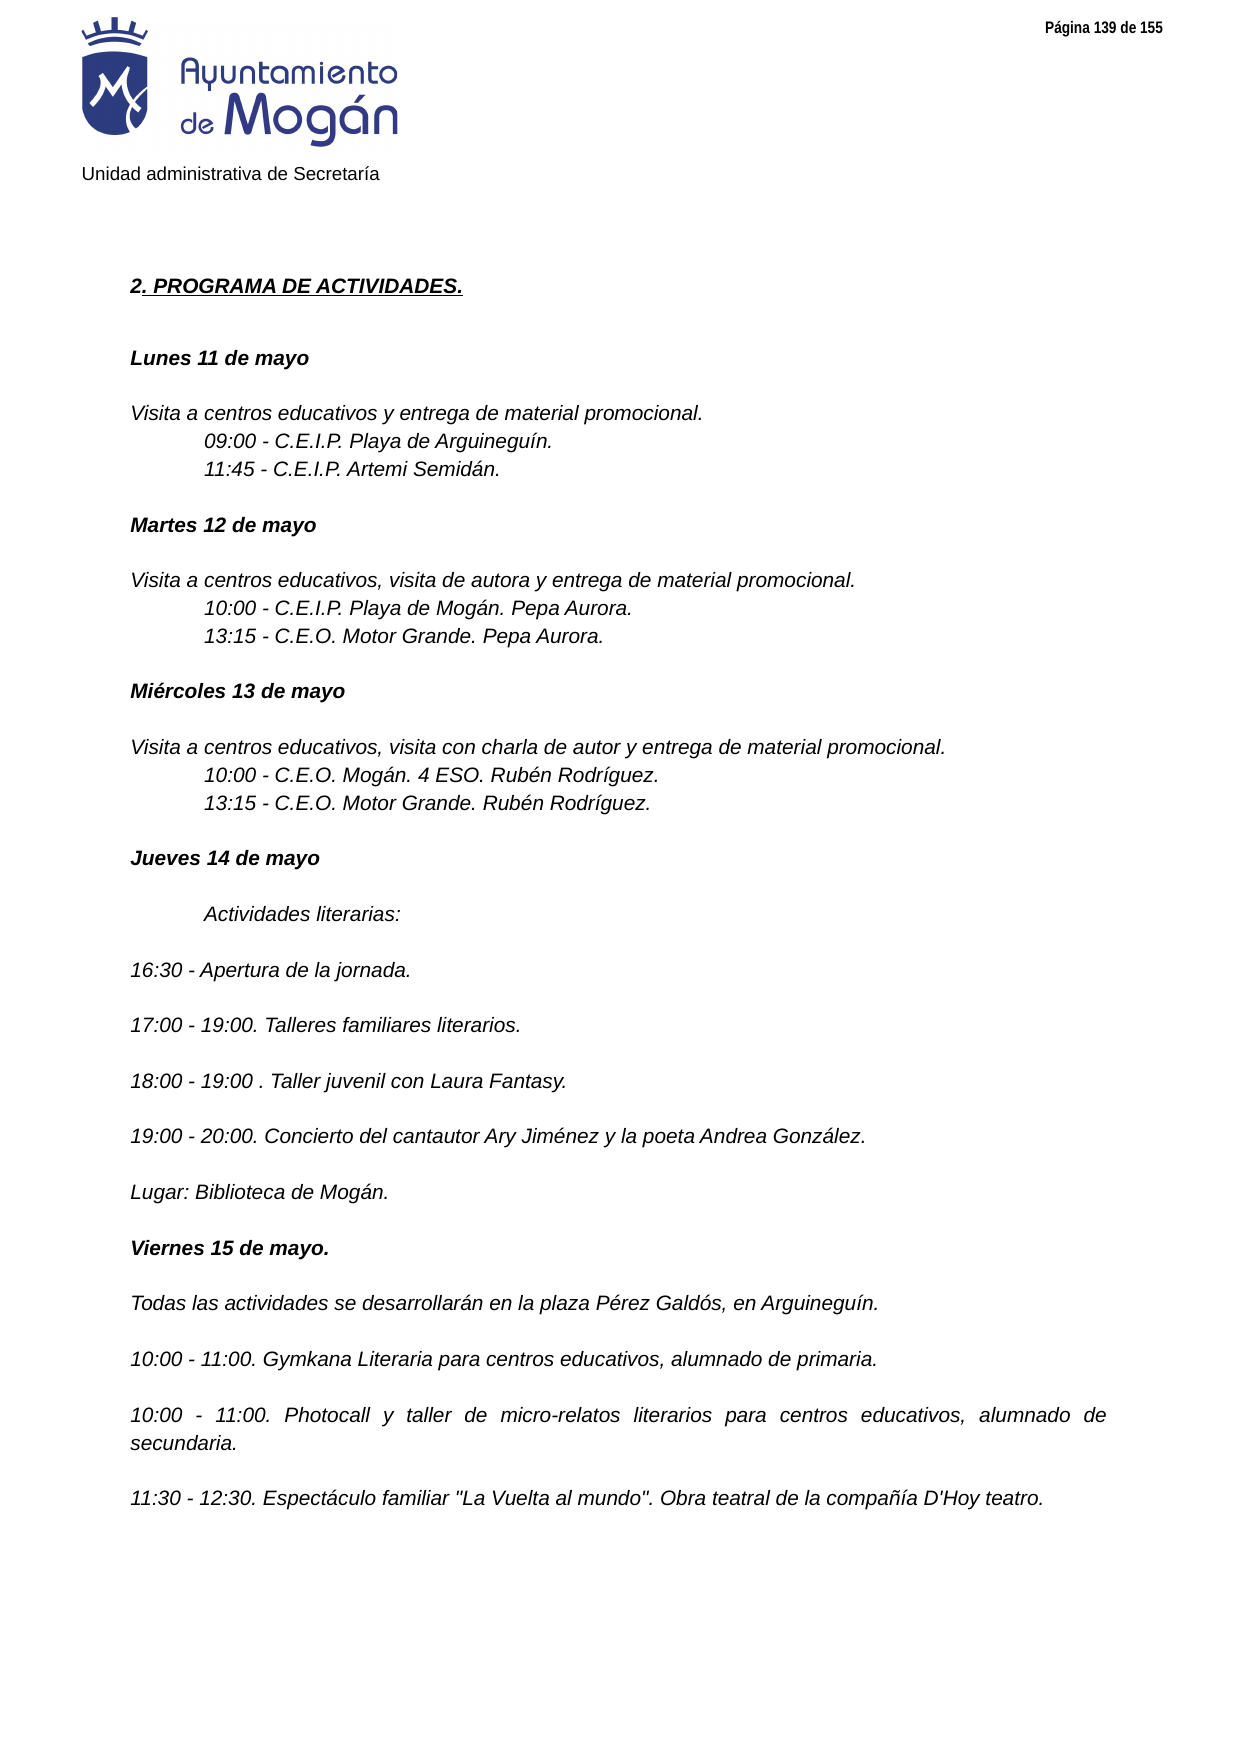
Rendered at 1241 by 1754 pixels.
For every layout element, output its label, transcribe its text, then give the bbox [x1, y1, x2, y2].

text Viernes 15 de mayo. [130, 1236, 1110, 1259]
text 2. PROGRAMA DE ACTIVIDADES. [130, 275, 1110, 298]
text Visita a centros educativos y entrega de material promocional. [130, 402, 1110, 425]
text 10:00 - 11:00. Photocall y taller de micro-relatos literarios para centros educativos, alumnado de secundaria. [130, 1403, 1110, 1454]
text Jueves 14 de mayo [130, 847, 1110, 870]
text 13:15 - C.E.O. Motor Grande. Rubén Rodríguez. [130, 791, 1110, 814]
text Lugar: Biblioteca de Mogán. [130, 1181, 1110, 1204]
text Visita a centros educativos, visita de autora y entrega de material promocional. [130, 569, 1110, 592]
text 17:00 - 19:00. Talleres familiares literarios. [130, 1014, 1110, 1037]
text 11:30 - 12:30. Espectáculo familiar "La Vuelta al mundo". Obra teatral de la compañía D'Hoy teatro. [130, 1487, 1110, 1510]
text Actividades literarias: [130, 903, 1110, 926]
text 10:00 - C.E.O. Mogán. 4 ESO. Rubén Rodríguez. [130, 763, 1110, 787]
text Visita a centros educativos, visita con charla de autor y entrega de material promocional. [130, 736, 1110, 759]
text 10:00 - C.E.I.P. Playa de Mogán. Pepa Aurora. [130, 597, 1110, 620]
text Todas las actividades se desarrollarán en la plaza Pérez Galdós, en Arguineguín. [130, 1292, 1110, 1315]
text Martes 12 de mayo [130, 513, 1110, 536]
text 13:15 - C.E.O. Motor Grande. Pepa Aurora. [130, 624, 1110, 648]
text 10:00 - 11:00. Gymkana Literaria para centros educativos, alumnado de primaria. [130, 1348, 1110, 1371]
text Miércoles 13 de mayo [130, 680, 1110, 703]
text 11:45 - C.E.I.P. Artemi Semidán. [130, 458, 1110, 481]
text 16:30 - Apertura de la jornada. [130, 958, 1110, 981]
text 09:00 - C.E.I.P. Playa de Arguineguín. [130, 430, 1110, 453]
text 19:00 - 20:00. Concierto del cantautor Ary Jiménez y la poeta Andrea González. [130, 1125, 1110, 1148]
text 18:00 - 19:00 . Taller juvenil con Laura Fantasy. [130, 1069, 1110, 1093]
picture [81, 17, 398, 153]
text Lunes 11 de mayo [130, 346, 1110, 369]
